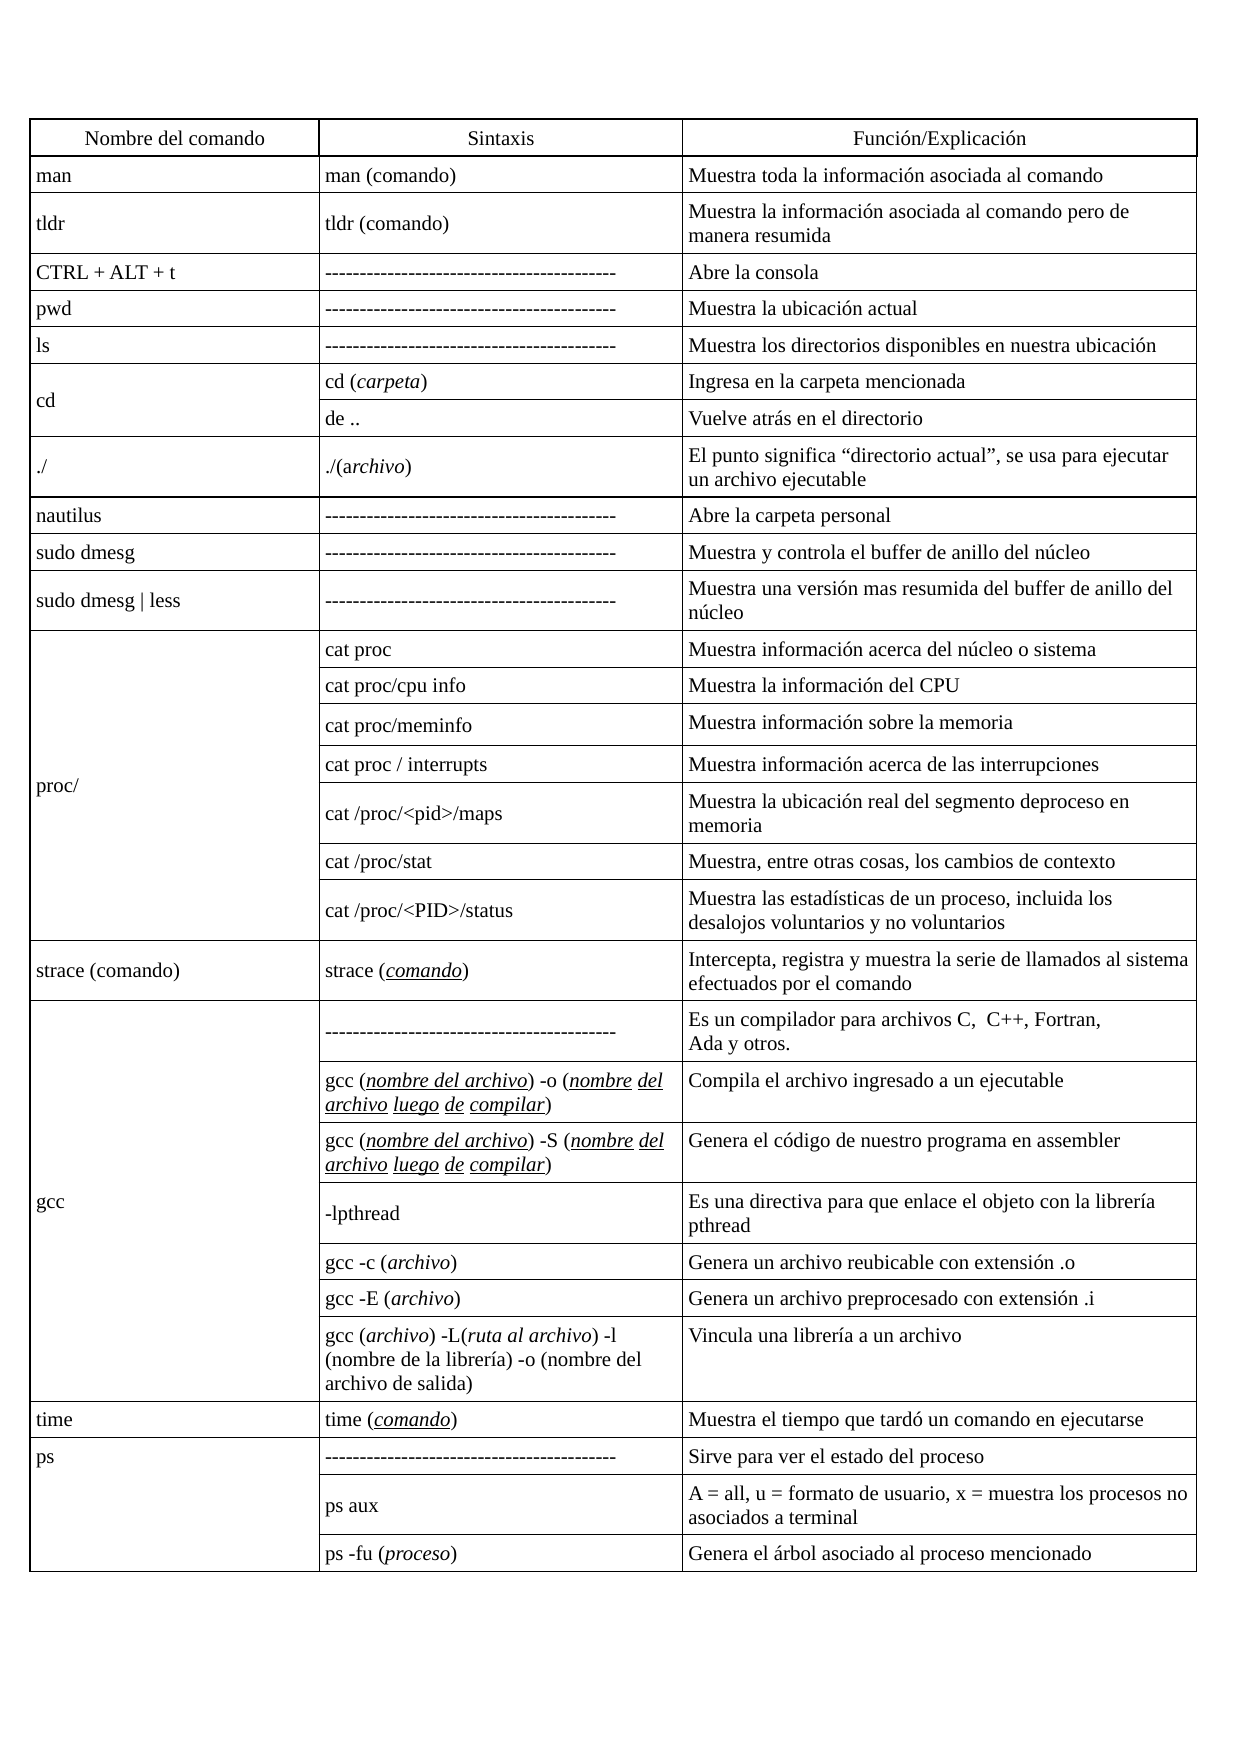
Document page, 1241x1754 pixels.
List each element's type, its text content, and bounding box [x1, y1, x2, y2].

table_cell ./ [31, 437, 319, 496]
table_cell time (comando) [320, 1402, 682, 1437]
table_cell cat proc/cpu info [320, 668, 682, 703]
table_cell cat /proc/<PID>/status [320, 880, 682, 940]
table_cell ------------------------------------------ [320, 571, 682, 630]
table_cell Muestra una versión mas resumida del buffer de anillo del núcleo [683, 571, 1196, 630]
table_cell Muestra el tiempo que tardó un comando en ejecutarse [683, 1402, 1196, 1437]
table_cell cat /proc/<pid>/maps [320, 783, 682, 842]
table_cell Genera un archivo reubicable con extensión .o [683, 1244, 1196, 1279]
table_cell time [31, 1402, 319, 1437]
table_cell man (comando) [320, 157, 682, 192]
table_cell ps aux [320, 1475, 682, 1534]
table_cell gcc [31, 1001, 319, 1401]
table_cell ------------------------------------------ [320, 254, 682, 289]
table_cell Muestra información acerca de las interrupciones [683, 746, 1196, 782]
table_header Función/Explicación [683, 120, 1196, 155]
table_cell ------------------------------------------ [320, 534, 682, 569]
table_cell Abre la consola [683, 254, 1196, 289]
table_cell ls [31, 327, 319, 363]
table_header Sintaxis [320, 120, 682, 155]
table_cell tldr (comando) [320, 193, 682, 253]
table_cell Muestra la ubicación actual [683, 291, 1196, 326]
table_cell A = all, u = formato de usuario, x = muestra los procesos no asociados a terminal [683, 1475, 1196, 1534]
table_cell strace (comando) [31, 941, 319, 1000]
table_cell ------------------------------------------ [320, 291, 682, 326]
table_cell Muestra y controla el buffer de anillo del núcleo [683, 534, 1196, 569]
table_cell sudo dmesg | less [31, 571, 319, 630]
table_cell sudo dmesg [31, 534, 319, 569]
table_cell tldr [31, 193, 319, 253]
table_cell ./(archivo) [320, 437, 682, 496]
table_cell Es una directiva para que enlace el objeto con la librería pthread [683, 1183, 1196, 1243]
table_cell Es un compilador para archivos C, C++, Fortran, Ada y otros. [683, 1001, 1196, 1061]
table_cell Ingresa en la carpeta mencionada [683, 364, 1196, 399]
table_cell ps -fu (proceso) [320, 1535, 682, 1571]
table_cell nautilus [31, 498, 319, 533]
table_cell Muestra los directorios disponibles en nuestra ubicación [683, 327, 1196, 363]
table_cell ------------------------------------------ [320, 498, 682, 533]
table_cell Muestra las estadísticas de un proceso, incluida los desalojos voluntarios y no voluntarios [683, 880, 1196, 940]
table_cell Muestra la información del CPU [683, 668, 1196, 703]
table_cell Vincula una librería a un archivo [683, 1317, 1196, 1401]
table_cell Muestra, entre otras cosas, los cambios de contexto [683, 844, 1196, 879]
table_cell proc/ [31, 631, 319, 940]
table_cell cat proc [320, 631, 682, 667]
table_cell ps [31, 1438, 319, 1571]
table_cell gcc (archivo) -L(ruta al archivo) -l (nombre de la librería) -o (nombre del archivo de salida) [320, 1317, 682, 1401]
table_cell cat proc / interrupts [320, 746, 682, 782]
table_cell Muestra toda la información asociada al comando [683, 157, 1196, 192]
table_cell Abre la carpeta personal [683, 498, 1196, 533]
table_cell -lpthread [320, 1183, 682, 1243]
table_cell ------------------------------------------ [320, 327, 682, 363]
table_cell Muestra la ubicación real del segmento deproceso en memoria [683, 783, 1196, 842]
table_cell CTRL + ALT + t [31, 254, 319, 289]
table_cell Muestra la información asociada al comando pero de manera resumida [683, 193, 1196, 253]
table_cell ------------------------------------------ [320, 1438, 682, 1474]
table_cell gcc (nombre del archivo) -o (nombre del archivo luego de compilar) [320, 1062, 682, 1122]
table_cell Muestra información sobre la memoria [683, 704, 1196, 745]
table_cell pwd [31, 291, 319, 326]
table_cell gcc -E (archivo) [320, 1280, 682, 1316]
table_cell ------------------------------------------ [320, 1001, 682, 1061]
table_cell Genera un archivo preprocesado con extensión .i [683, 1280, 1196, 1316]
table_cell Sirve para ver el estado del proceso [683, 1438, 1196, 1474]
table_cell de .. [320, 400, 682, 436]
table_cell cat /proc/stat [320, 844, 682, 879]
table_cell cat proc/meminfo [320, 704, 682, 745]
table_cell strace (comando) [320, 941, 682, 1000]
table_cell Intercepta, registra y muestra la serie de llamados al sistema efectuados por el comando [683, 941, 1196, 1000]
table_cell Vuelve atrás en el directorio [683, 400, 1196, 436]
table_cell cd (carpeta) [320, 364, 682, 399]
table_header Nombre del comando [31, 120, 318, 155]
table_cell cd [31, 364, 319, 436]
table_cell Muestra información acerca del núcleo o sistema [683, 631, 1196, 667]
table_cell El punto significa “directorio actual”, se usa para ejecutar un archivo ejecutable [683, 437, 1196, 496]
table_cell Compila el archivo ingresado a un ejecutable [683, 1062, 1196, 1122]
table_cell Genera el árbol asociado al proceso mencionado [683, 1535, 1196, 1571]
table_cell gcc -c (archivo) [320, 1244, 682, 1279]
table_cell Genera el código de nuestro programa en assembler [683, 1123, 1196, 1182]
table_cell man [31, 157, 319, 192]
table_cell gcc (nombre del archivo) -S (nombre del archivo luego de compilar) [320, 1123, 682, 1182]
